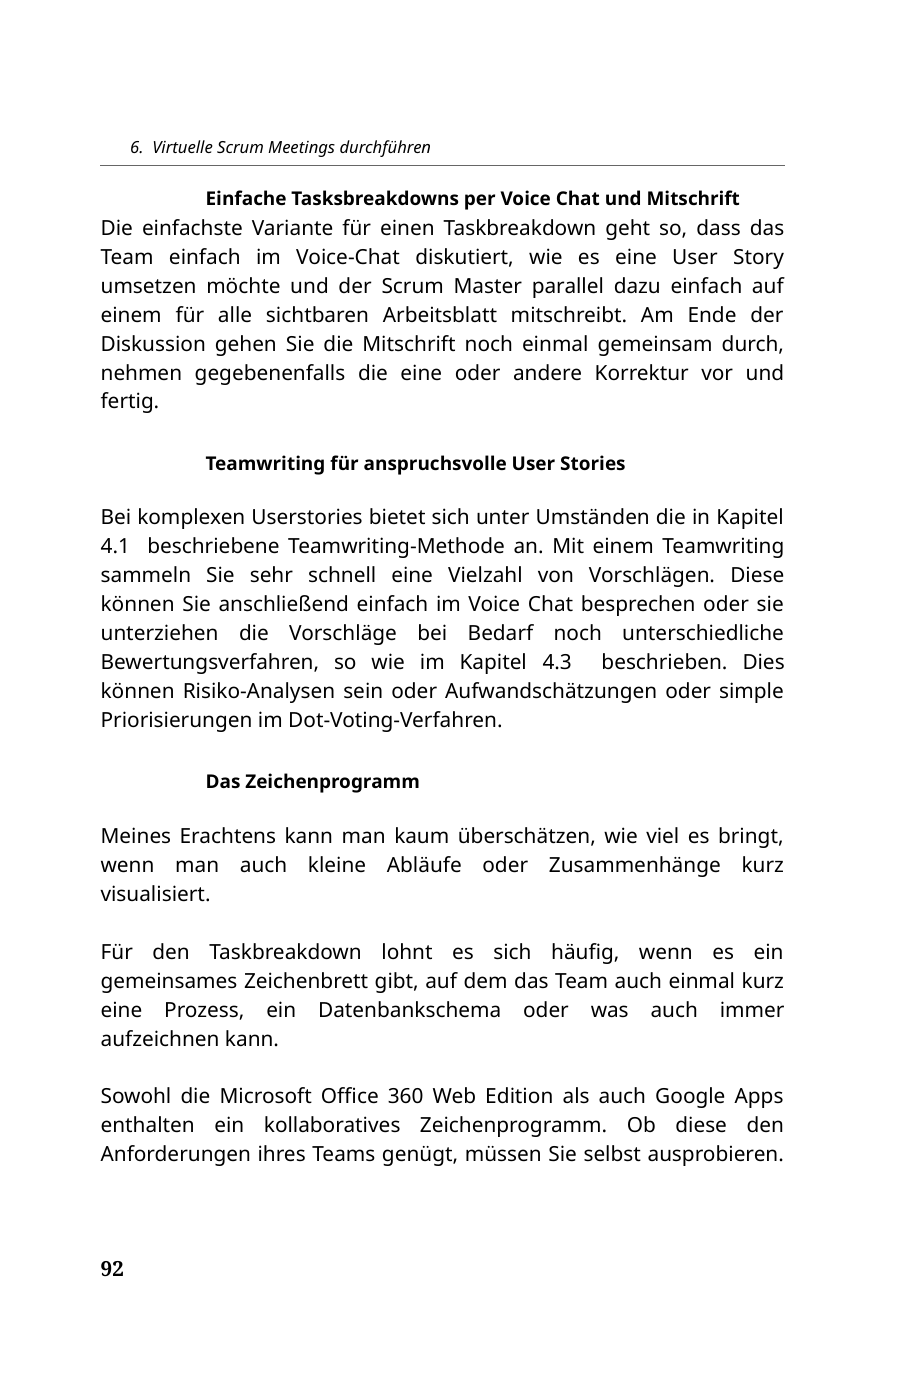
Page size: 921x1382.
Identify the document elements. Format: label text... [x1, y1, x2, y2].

text Für den Taskbreakdown lohnt es sich häufig, wenn es ein gemeinsames Zeichenbrett gibt, auf dem das Team auch einmal kurz eine Prozess, ein Datenbankschema oder was auch immer aufzeichnen kann. [100, 915, 785, 1052]
text Bei komplexen Userstories bietet sich unter Umständen die in Kapitel 4.1 beschriebene Teamwriting-Methode an. Mit einem Teamwriting sammeln Sie sehr schnell eine Vielzahl von Vorschlägen. Diese können Sie anschließend einfach im Voice Chat besprechen oder sie unterziehen die Vorschläge bei Bedarf noch unterschiedliche Bewertungsverfahren, so wie im Kapitel 4.3 beschrieben. Dies können Risiko-Analysen sein oder Aufwandschätzungen oder simple Priorisierungen im Dot-Voting-Verfahren. [100, 476, 785, 733]
text Die einfachste Variante für einen Taskbreakdown geht so, dass das Team einfach im Voice-Chat diskutiert, wie es eine User Story umsetzen möchte und der Scrum Master parallel dazu einfach auf einem für alle sichtbaren Arbeitsblatt mitschreibt. Am Ende der Diskussion gehen Sie die Mitschrift noch einmal gemeinsam durch, nehmen gegebenenfalls die eine oder andere Korrektur vor und fertig. [100, 211, 785, 415]
subtitle Teamwriting für anspruchsvolle User Stories [100, 448, 785, 476]
text Sowohl die Microsoft Office 360 Web Edition als auch Google Apps enthalten ein kollaboratives Zeichenprogramm. Ob diese den Anforderungen ihres Teams genügt, müssen Sie selbst ausprobieren. [100, 1060, 785, 1168]
subtitle Einfache Tasksbreakdowns per Voice Chat und Mitschrift [100, 183, 785, 211]
text Meines Erachtens kann man kaum überschätzen, wie viel es bringt, wenn man auch kleine Abläufe oder Zusammenhänge kurz visualisiert. [100, 795, 785, 907]
subtitle Das Zeichenprogramm [100, 766, 785, 795]
